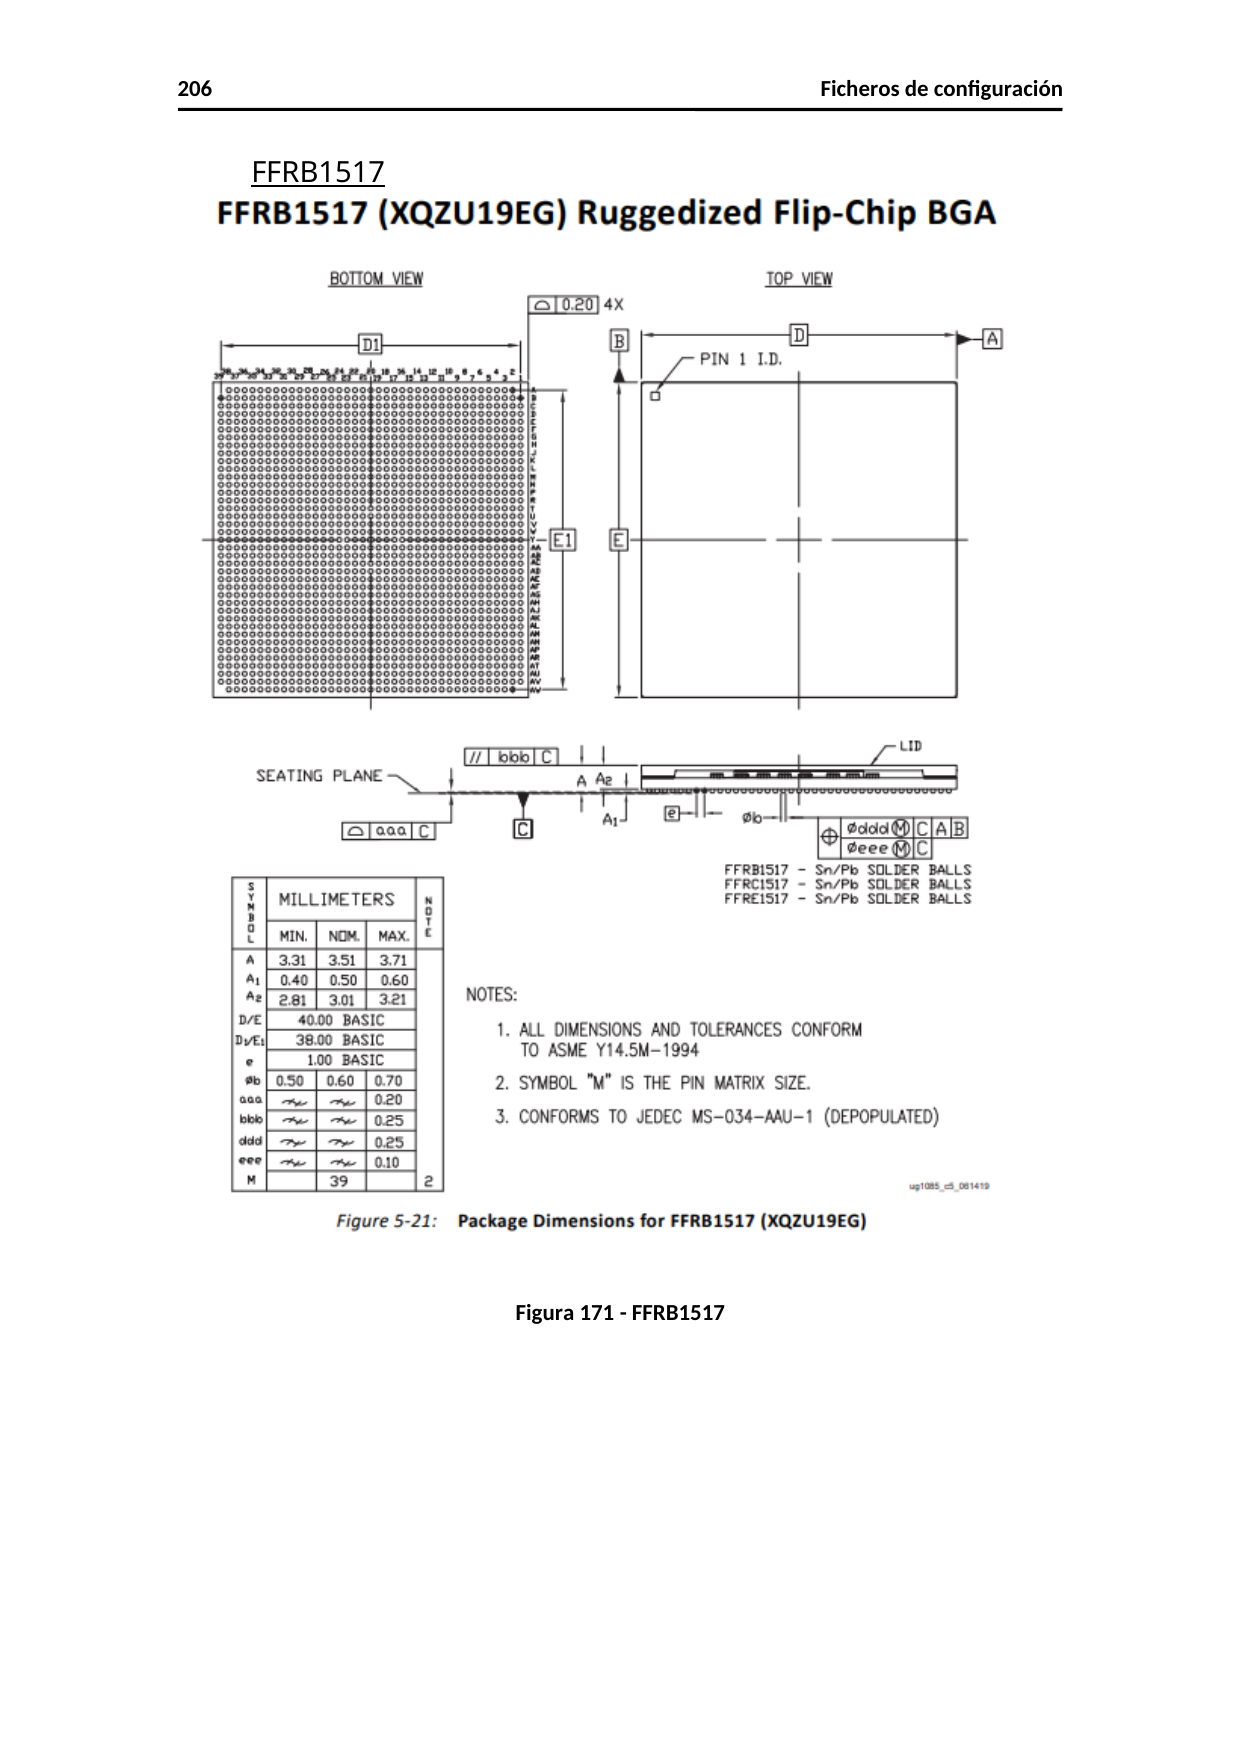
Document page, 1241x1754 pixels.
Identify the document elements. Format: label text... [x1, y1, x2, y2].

text Figura 171 - FFRB1517 [177, 1298, 1063, 1326]
subtitle FFRB1517 [251, 152, 1063, 191]
picture [177, 194, 1063, 1271]
